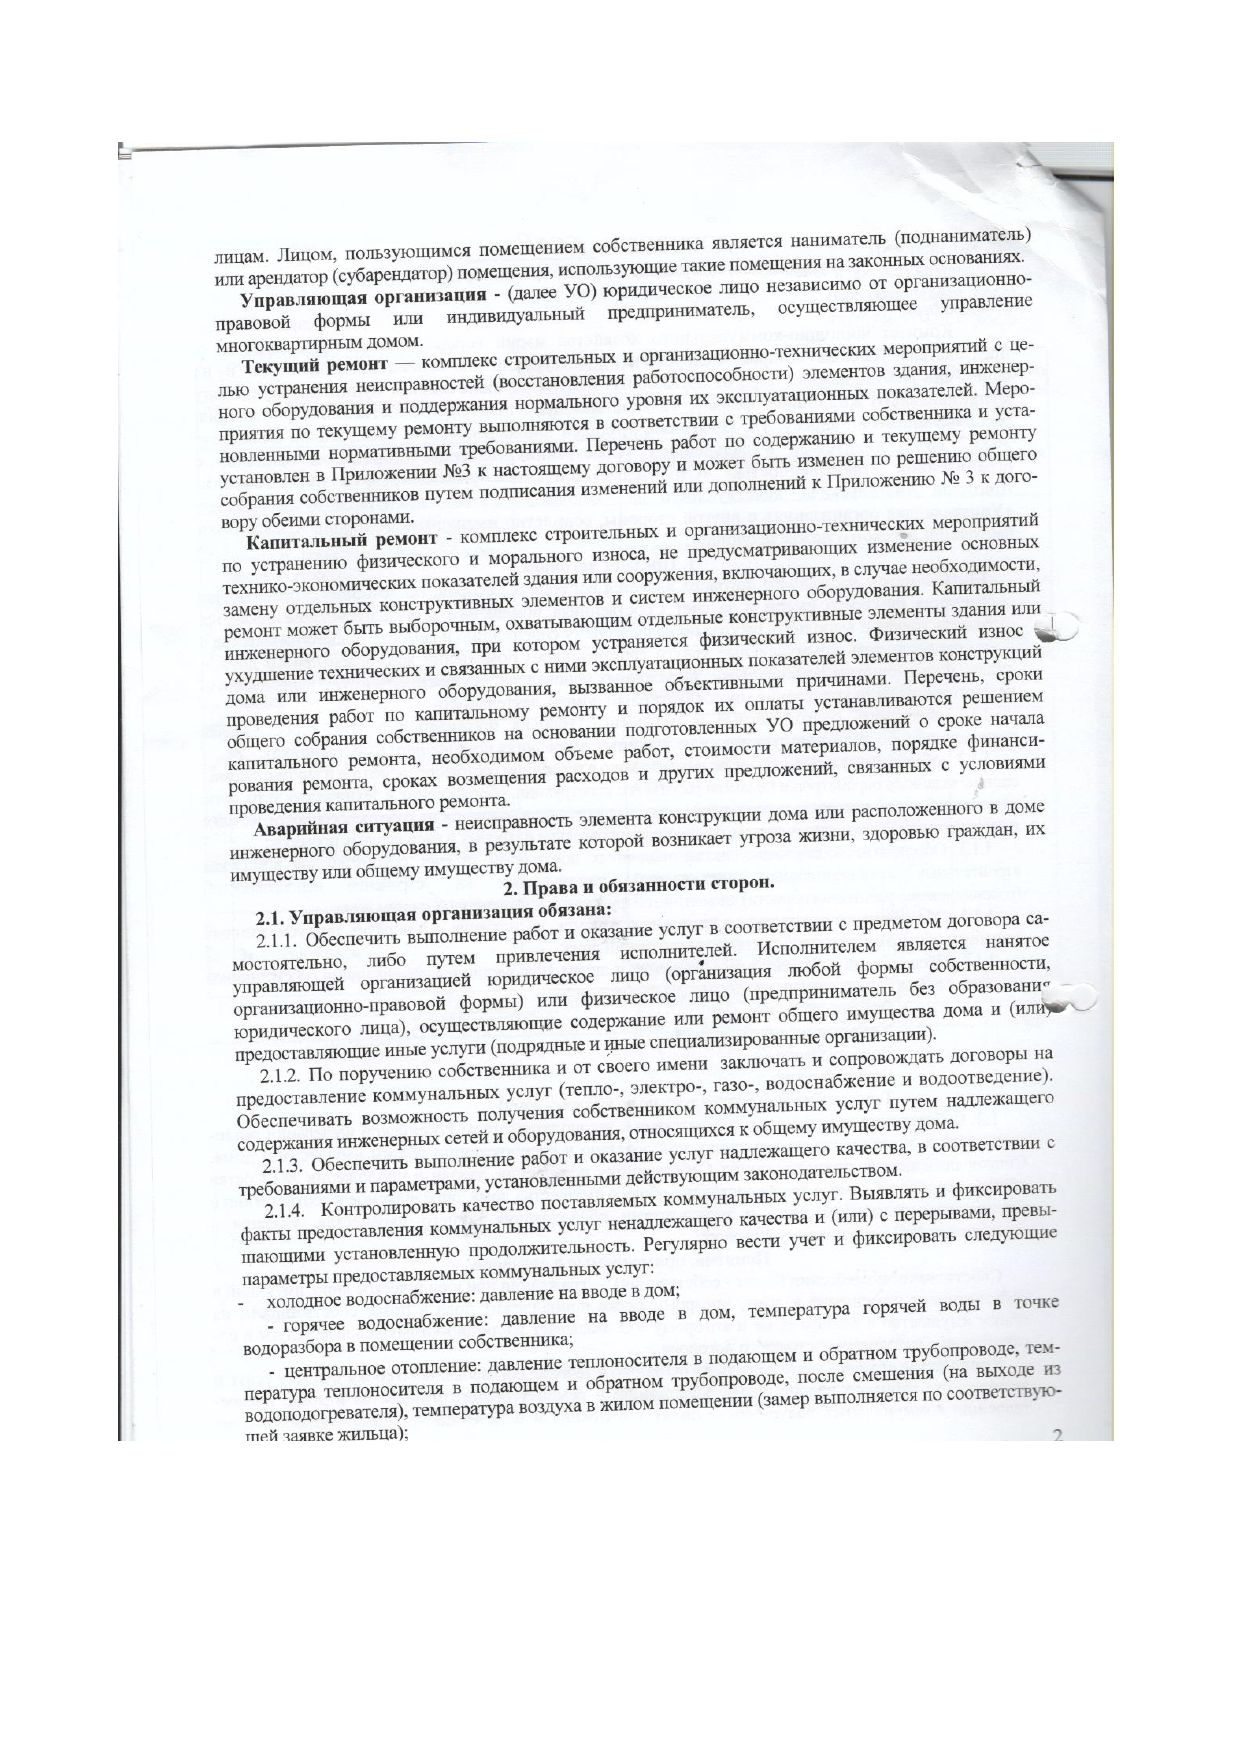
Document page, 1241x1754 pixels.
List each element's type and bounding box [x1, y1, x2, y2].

picture [118, 142, 1123, 1441]
